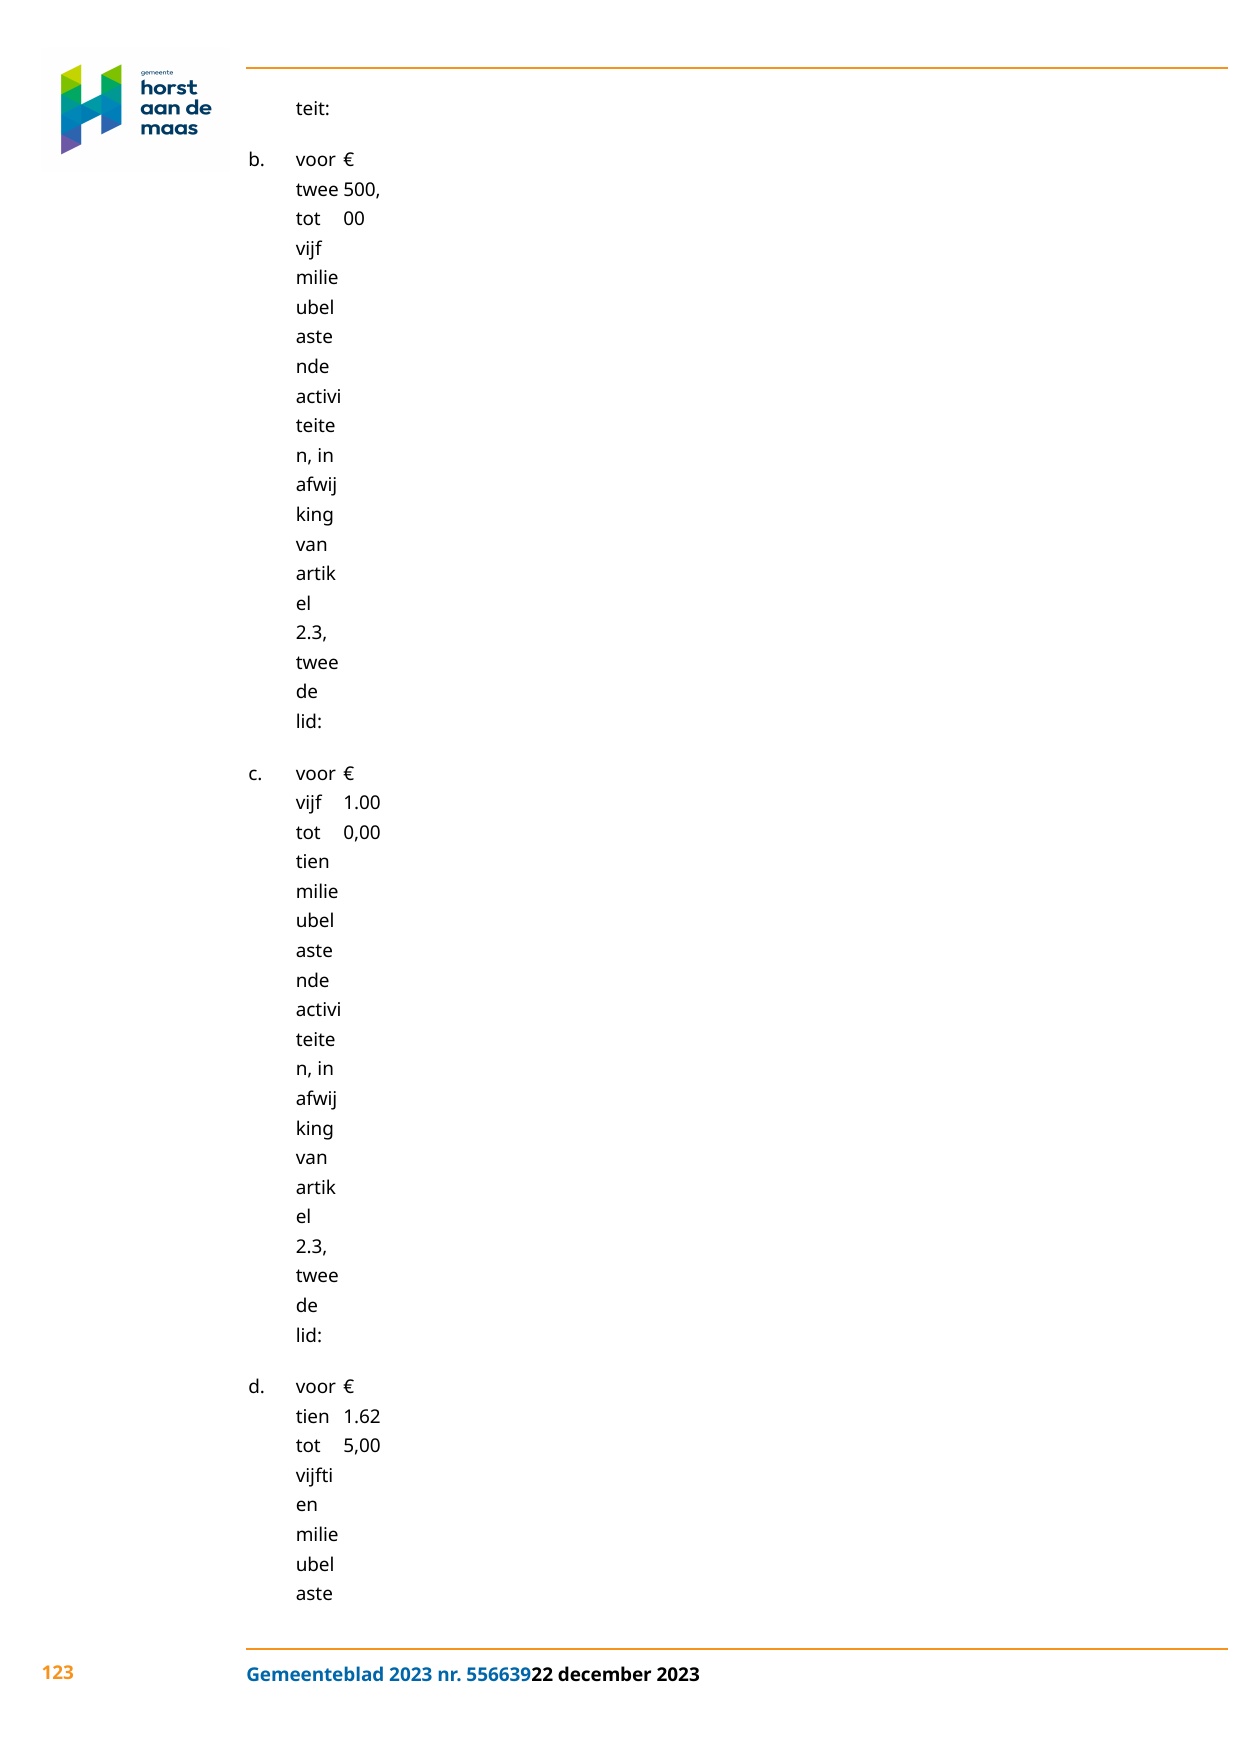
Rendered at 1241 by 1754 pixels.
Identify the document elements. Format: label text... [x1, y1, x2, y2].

table_cell voor twee tot vijf milieubelastende activiteiten, in afwijking van artikel 2.3, tweede lid: [296, 146, 343, 734]
table_cell [296, 734, 343, 760]
table_cell teit: [296, 95, 343, 121]
table_cell € 1.000,00 [343, 760, 391, 1348]
table_cell [248, 95, 296, 121]
table_cell [343, 734, 391, 760]
table_cell [343, 121, 391, 146]
table_cell [296, 121, 343, 146]
table_cell [248, 1348, 296, 1373]
table_cell [343, 95, 391, 121]
table_cell [343, 1348, 391, 1373]
table_cell [296, 1348, 343, 1373]
table_cell € 500,00 [343, 146, 391, 734]
table_cell € 1.625,00 [343, 1373, 391, 1606]
table_cell c. [248, 760, 296, 1348]
table_cell voor vijf tot tien milieubelastende activiteiten, in afwijking van artikel 2.3, tweede lid: [296, 760, 343, 1348]
table_cell d. [248, 1373, 296, 1606]
picture [41, 47, 231, 172]
table_cell [248, 734, 296, 760]
table_cell b. [248, 146, 296, 734]
table_cell [248, 121, 296, 146]
table_cell voor tien tot vijftien milieubelaste [296, 1373, 343, 1606]
